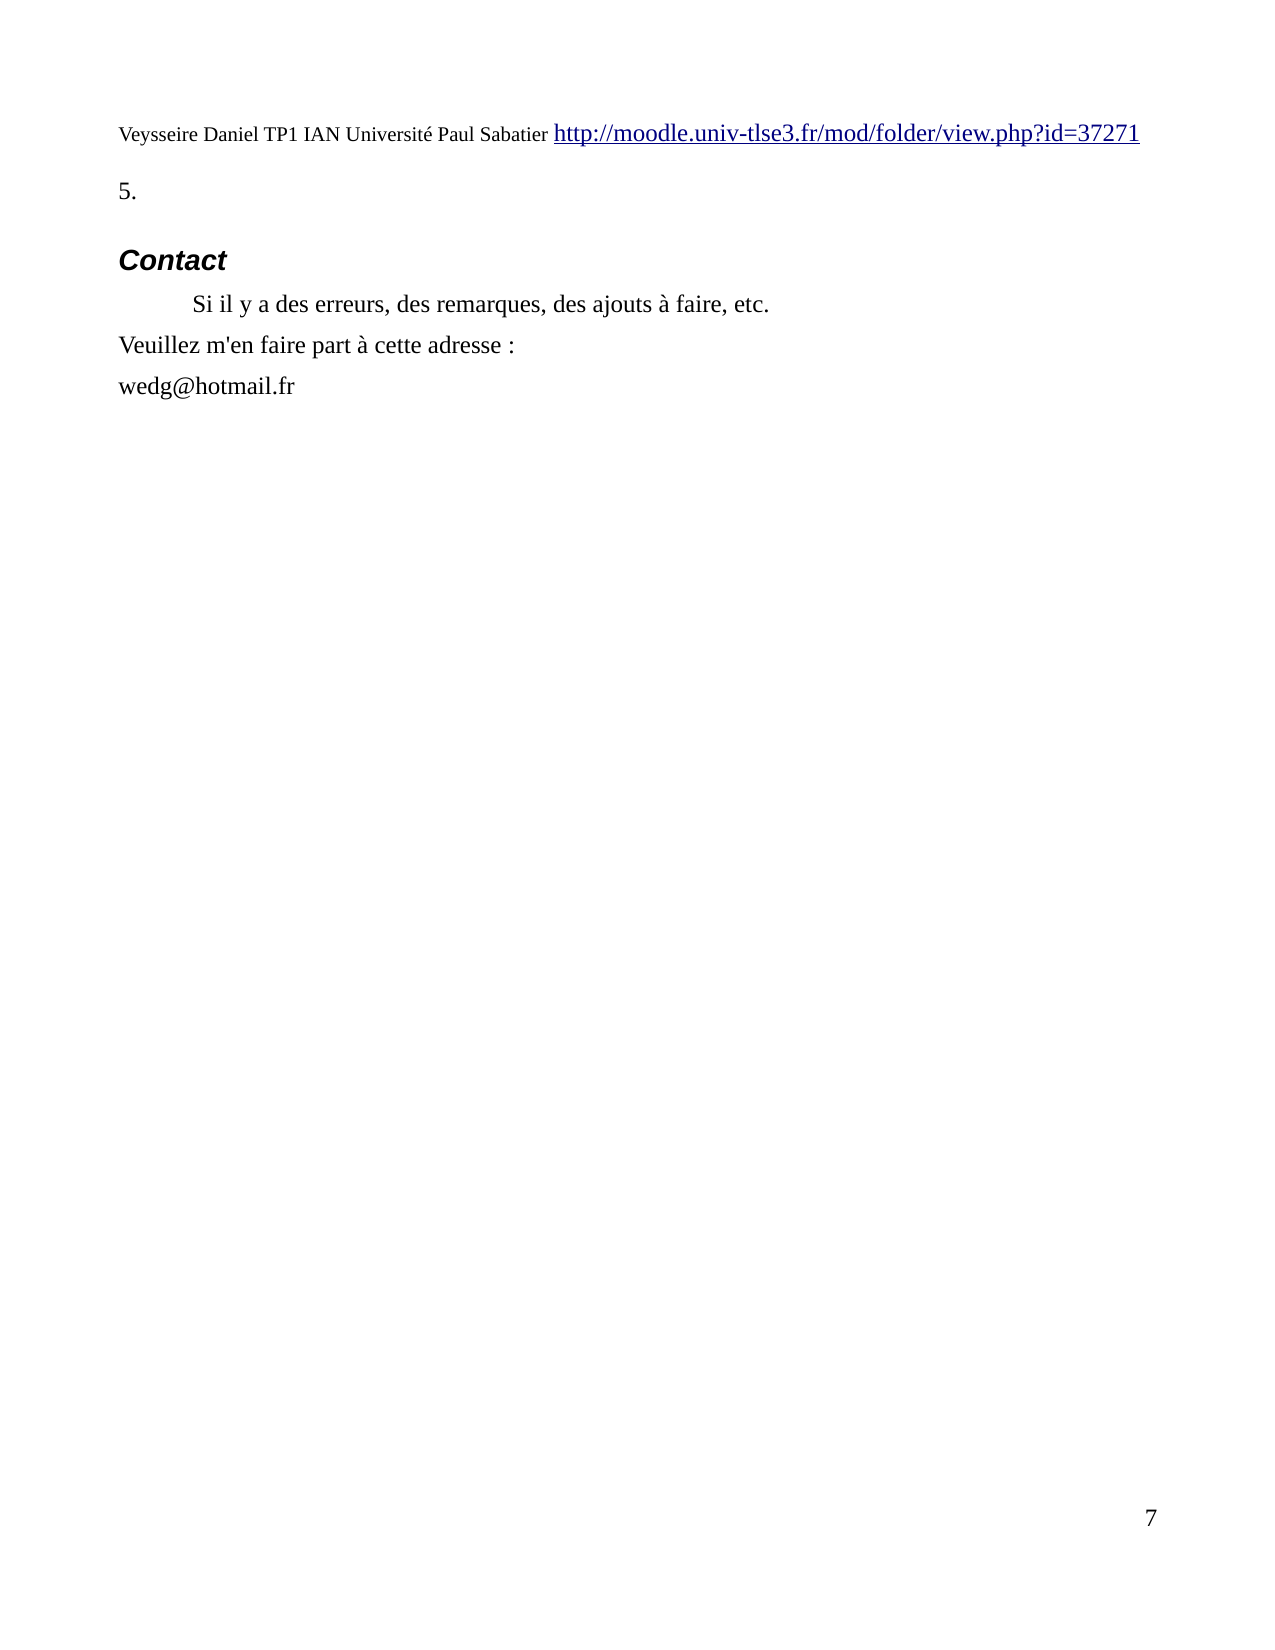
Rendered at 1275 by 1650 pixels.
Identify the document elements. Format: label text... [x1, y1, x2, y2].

text Si il y a des erreurs, des remarques, des ajouts à faire, etc. [118, 289, 1157, 317]
subtitle Contact [118, 243, 1157, 276]
text Veuillez m'en faire part à cette adresse : [118, 330, 1157, 359]
text 5. [118, 176, 1157, 205]
text wedg@hotmail.fr [118, 371, 1157, 400]
